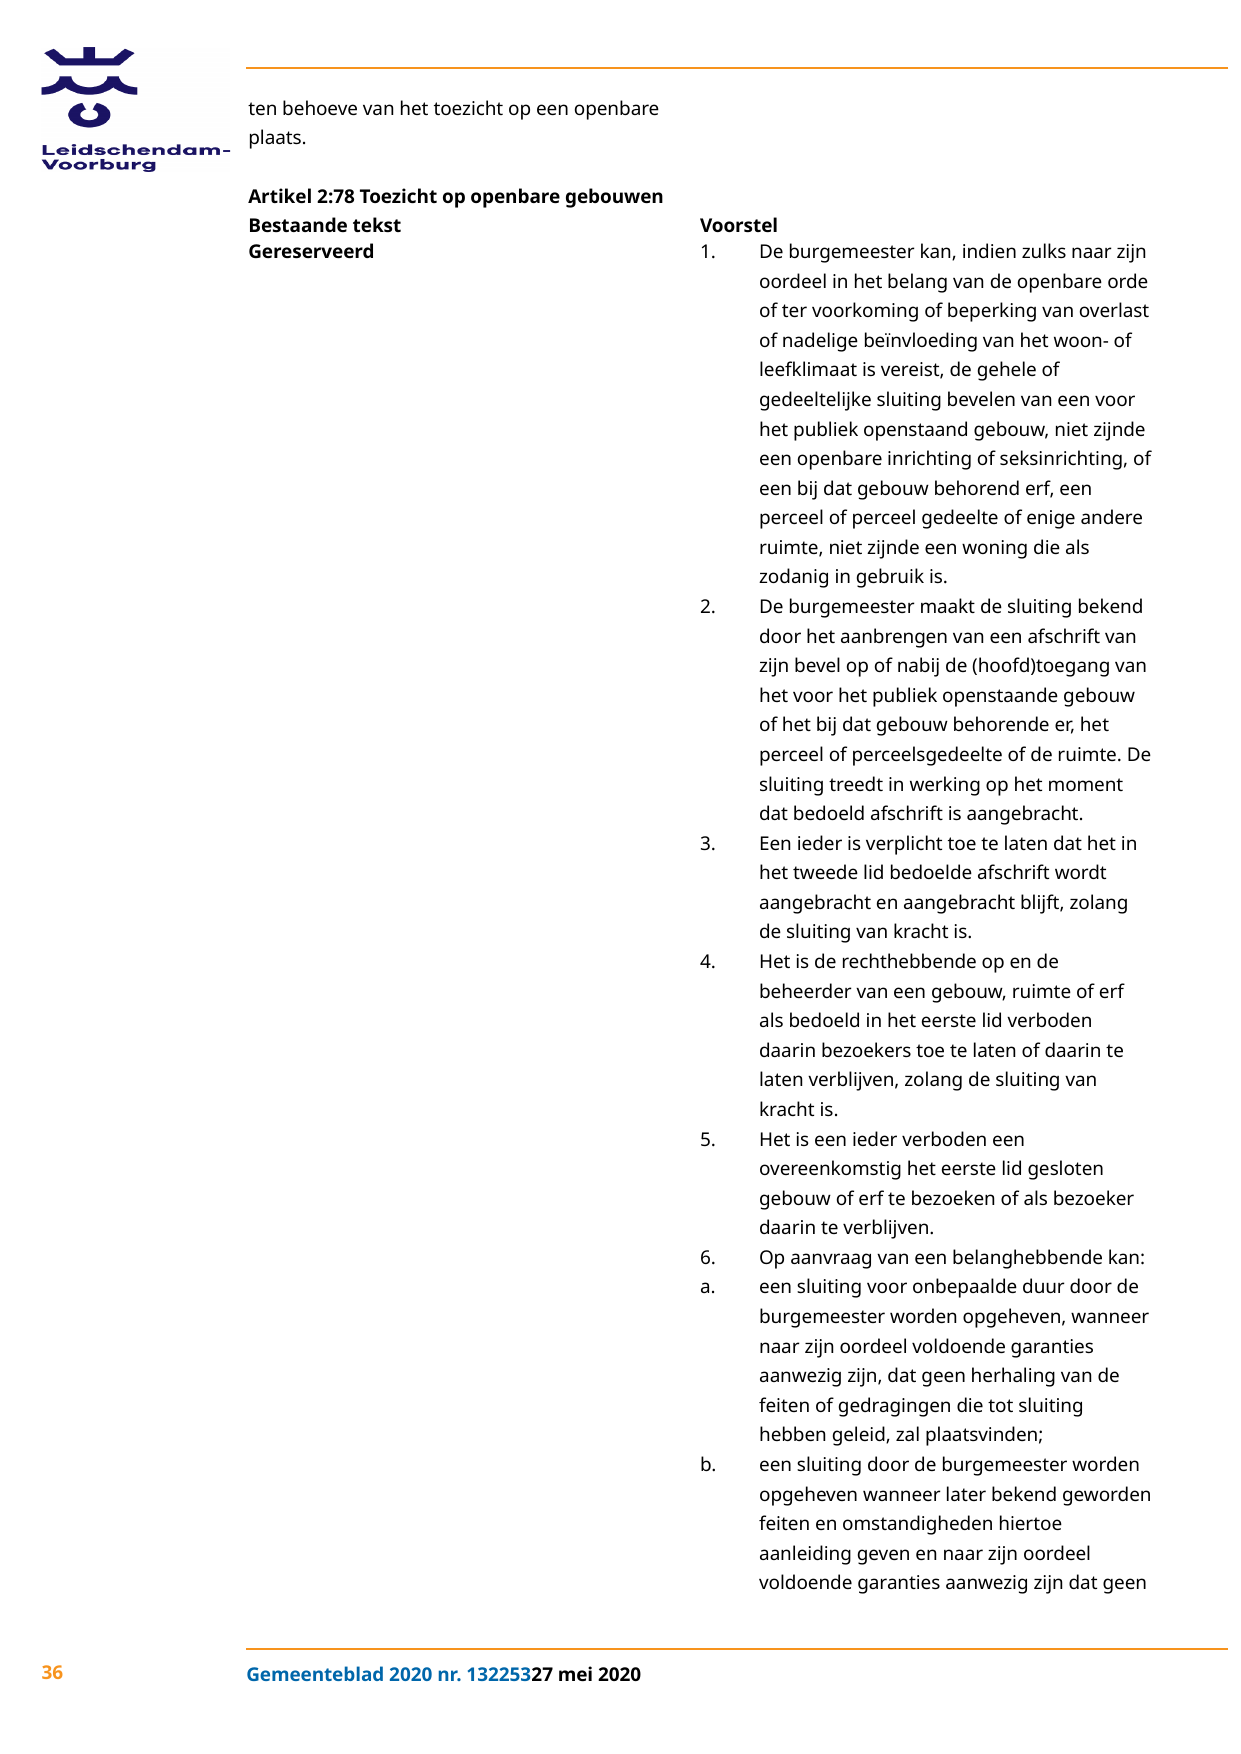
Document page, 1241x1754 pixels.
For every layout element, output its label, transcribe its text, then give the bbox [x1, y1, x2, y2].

table_cell ten behoeve van het toezicht op een openbare plaats. [248, 95, 700, 150]
table_cell Gereserveerd [248, 238, 700, 1595]
table_cell [700, 95, 1152, 150]
table_header Voorstel [700, 213, 1152, 238]
picture [41, 47, 231, 172]
table_cell De burgemeester kan, indien zulks naar zijn oordeel in het belang van de openbare orde of ter voorkoming of beperking van overlast of nadelige beïnvloeding van het woon- of leefklimaat is vereist, de gehele of gedeeltelijke sluiting bevelen van een voor het publiek openstaand gebouw, niet zijnde een openbare inrichting of seksinrichting, of een bij dat gebouw behorend erf, een perceel of perceel gedeelte of enige andere ruimte, niet zijnde een woning die als zodanig in gebruik is. De burgemeester maakt de sluiting bekend door het aanbrengen van een afschrift van zijn bevel op of nabij de (hoofd)toegang van het voor het publiek openstaande gebouw of het bij dat gebouw behorende er, het perceel of perceelsgedeelte of de ruimte. De sluiting treedt in werking op het moment dat bedoeld afschrift is aangebracht. Een ieder is verplicht toe te laten dat het in het tweede lid bedoelde afschrift wordt aangebracht en aangebracht blijft, zolang de sluiting van kracht is. Het is de rechthebbende op en de beheerder van een gebouw, ruimte of erf als bedoeld in het eerste lid verboden daarin bezoekers toe te laten of daarin te laten verblijven, zolang de sluiting van kracht is. Het is een ieder verboden een overeenkomstig het eerste lid gesloten gebouw of erf te bezoeken of als bezoeker daarin te verblijven. Op aanvraag van een belanghebbende kan: een sluiting voor onbepaalde duur door de burgemeester worden opgeheven, wanneer naar zijn oordeel voldoende garanties aanwezig zijn, dat geen herhaling van de feiten of gedragingen die tot sluiting hebben geleid, zal plaatsvinden; een sluiting door de burgemeester worden opgeheven wanneer later bekend geworden feiten en omstandigheden hiertoe aanleiding geven en naar zijn oordeel voldoende garanties aanwezig zijn dat geen [700, 238, 1152, 1595]
text Artikel 2:78 Toezicht op openbare gebouwen [248, 183, 1152, 209]
table_header Bestaande tekst [248, 213, 700, 238]
